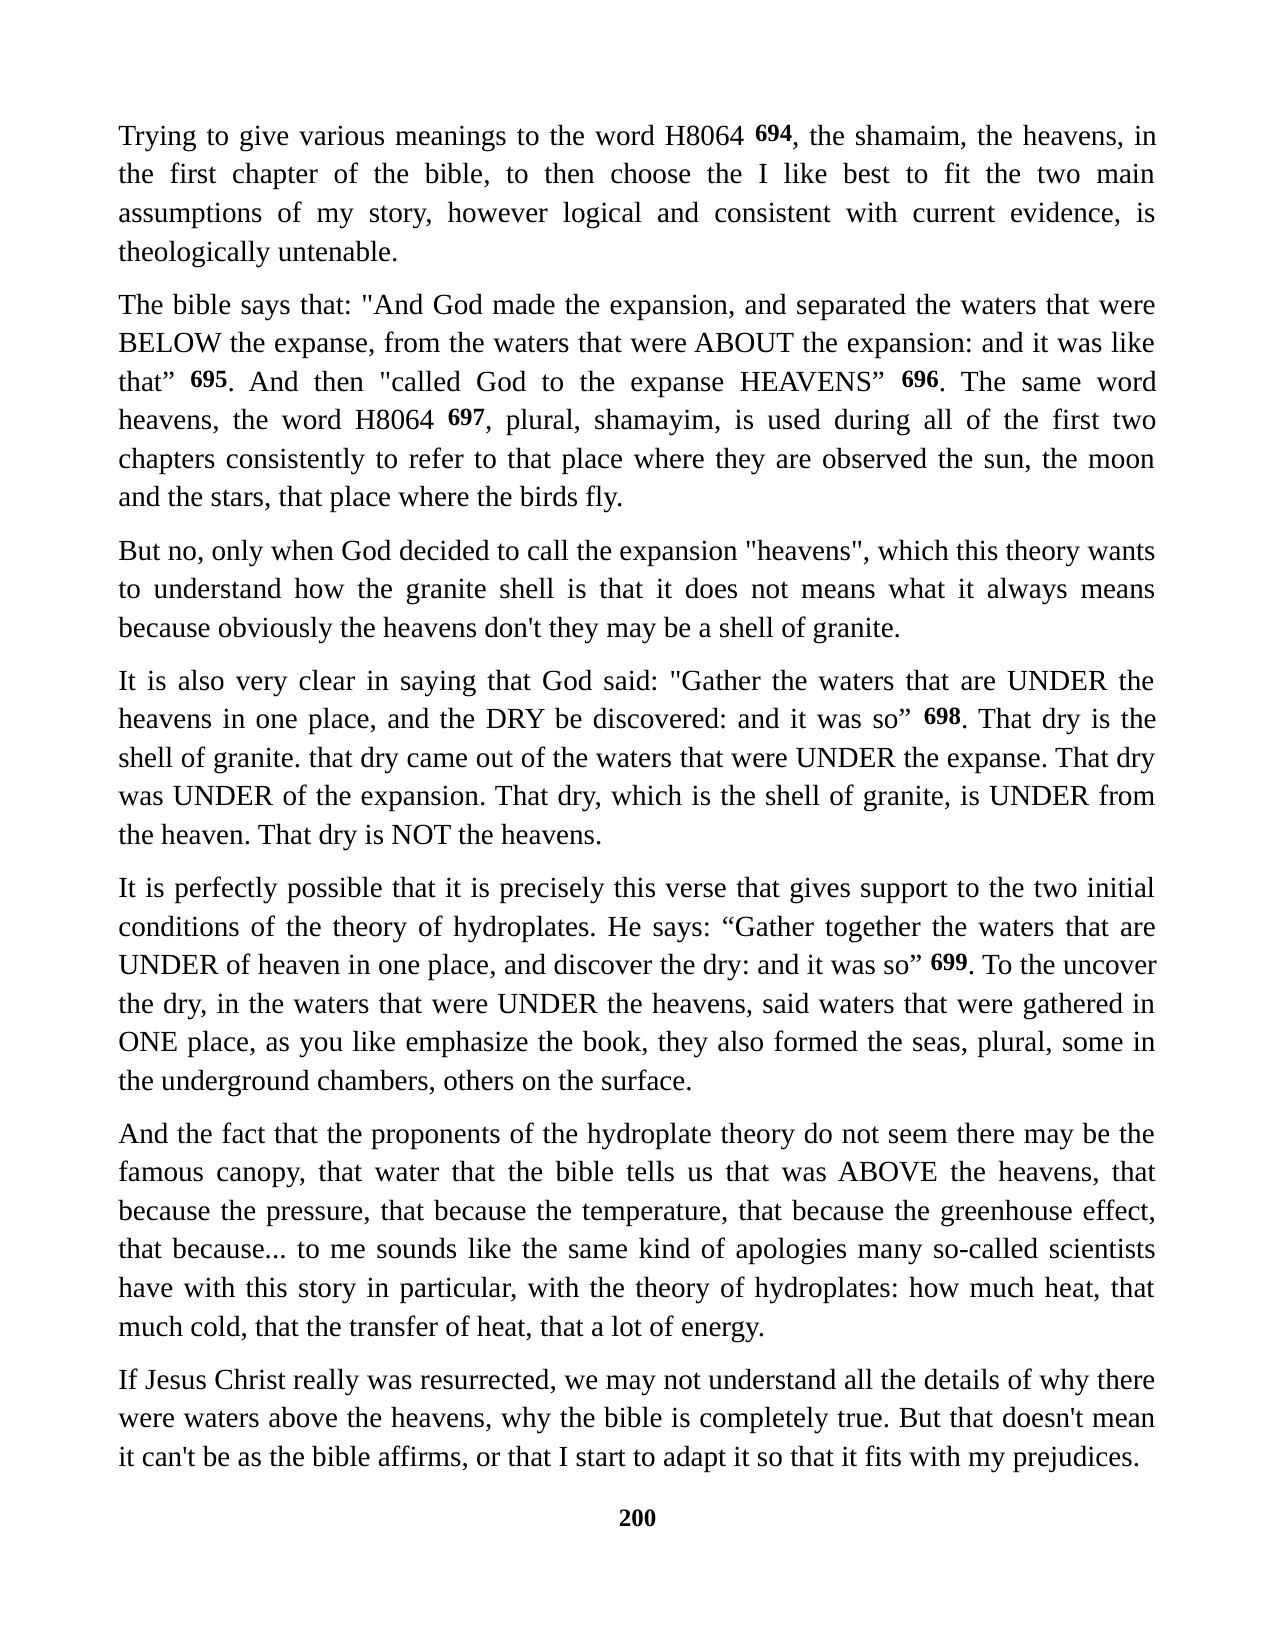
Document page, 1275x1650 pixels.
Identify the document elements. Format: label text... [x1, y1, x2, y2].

text But no, only when God decided to call the expansion "heavens", which this theory wants to understand how the granite shell is that it does not means what it always means because obviously the heavens don't they may be a shell of granite. [118, 533, 1157, 643]
text It is perfectly possible that it is precisely this verse that gives support to the two initial conditions of the theory of hydroplates. He says: “Gather together the waters that are UNDER of heaven in one place, and discover the dry: and it was so” . To the uncover the dry, in the waters that were UNDER the heavens, said waters that were gathered in ONE place, as you like emphasize the book, they also formed the seas, plural, some in the underground chambers, others on the surface. [118, 870, 1157, 1096]
text It is also very clear in saying that God said: "Gather the waters that are UNDER the heavens in one place, and the DRY be discovered: and it was so” . That dry is the shell of granite. that dry came out of the waters that were UNDER the expanse. That dry was UNDER of the expansion. That dry, which is the shell of granite, is UNDER from the heaven. That dry is NOT the heavens. [118, 663, 1157, 851]
text Trying to give various meanings to the word H8064 , the shamaim, the heavens, in the first chapter of the bible, to then choose the I like best to fit the two main assumptions of my story, however logical and consistent with current evidence, is theologically untenable. [118, 118, 1157, 267]
text And the fact that the proponents of the hydroplate theory do not seem there may be the famous canopy, that water that the bible tells us that was ABOVE the heavens, that because the pressure, that because the temperature, that because the greenhouse effect, that because... to me sounds like the same kind of apologies many so-called scientists have with this story in particular, with the theory of hydroplates: how much heat, that much cold, that the transfer of heat, that a lot of energy. [118, 1116, 1157, 1342]
text The bible says that: "And God made the expansion, and separated the waters that were BELOW the expanse, from the waters that were ABOUT the expansion: and it was like that” . And then "called God to the expanse HEAVENS” . The same word heavens, the word H8064 , plural, shamayim, is used during all of the first two chapters consistently to refer to that place where they are observed the sun, the moon and the stars, that place where the birds fly. [118, 287, 1157, 513]
text If Jesus Christ really was resurrected, we may not understand all the details of why there were waters above the heavens, why the bible is completely true. But that doesn't mean it can't be as the bible affirms, or that I start to adapt it so that it fits with my prejudices. [118, 1362, 1157, 1472]
